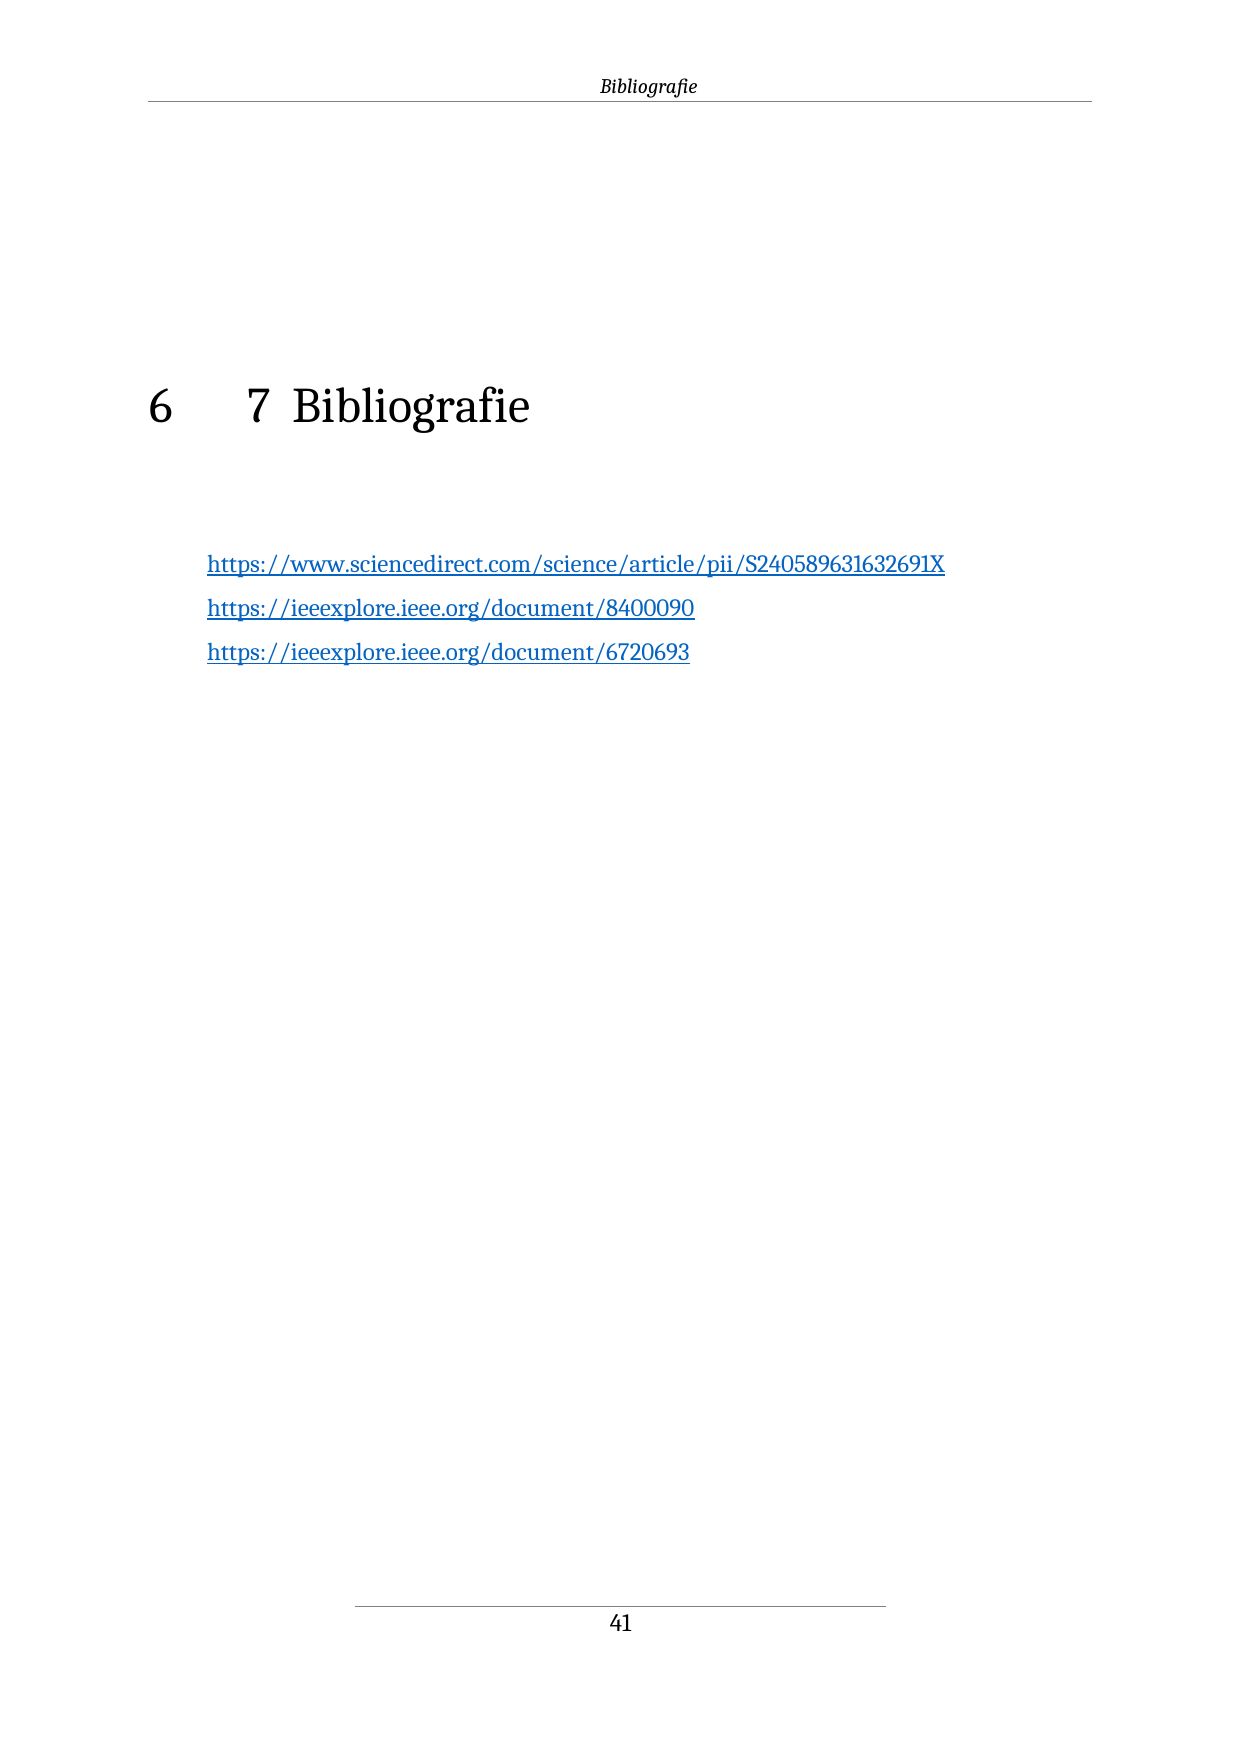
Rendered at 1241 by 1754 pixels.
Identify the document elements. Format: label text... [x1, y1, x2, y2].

table_cell Bibliografie [246, 326, 1092, 462]
text https://www.sciencedirect.com/science/article/pii/S240589631632691X [148, 550, 1092, 579]
text https://ieeexplore.ieee.org/document/6720693 [148, 638, 1092, 667]
table_cell [148, 259, 246, 293]
table_header [148, 192, 246, 225]
table_header [246, 192, 1092, 225]
table_cell [246, 293, 1092, 326]
table_cell [246, 225, 1092, 259]
table_cell [148, 326, 246, 462]
text https://ieeexplore.ieee.org/document/8400090 [148, 594, 1092, 623]
table_cell [148, 225, 246, 259]
table_cell [148, 293, 246, 326]
table_cell [246, 259, 1092, 293]
